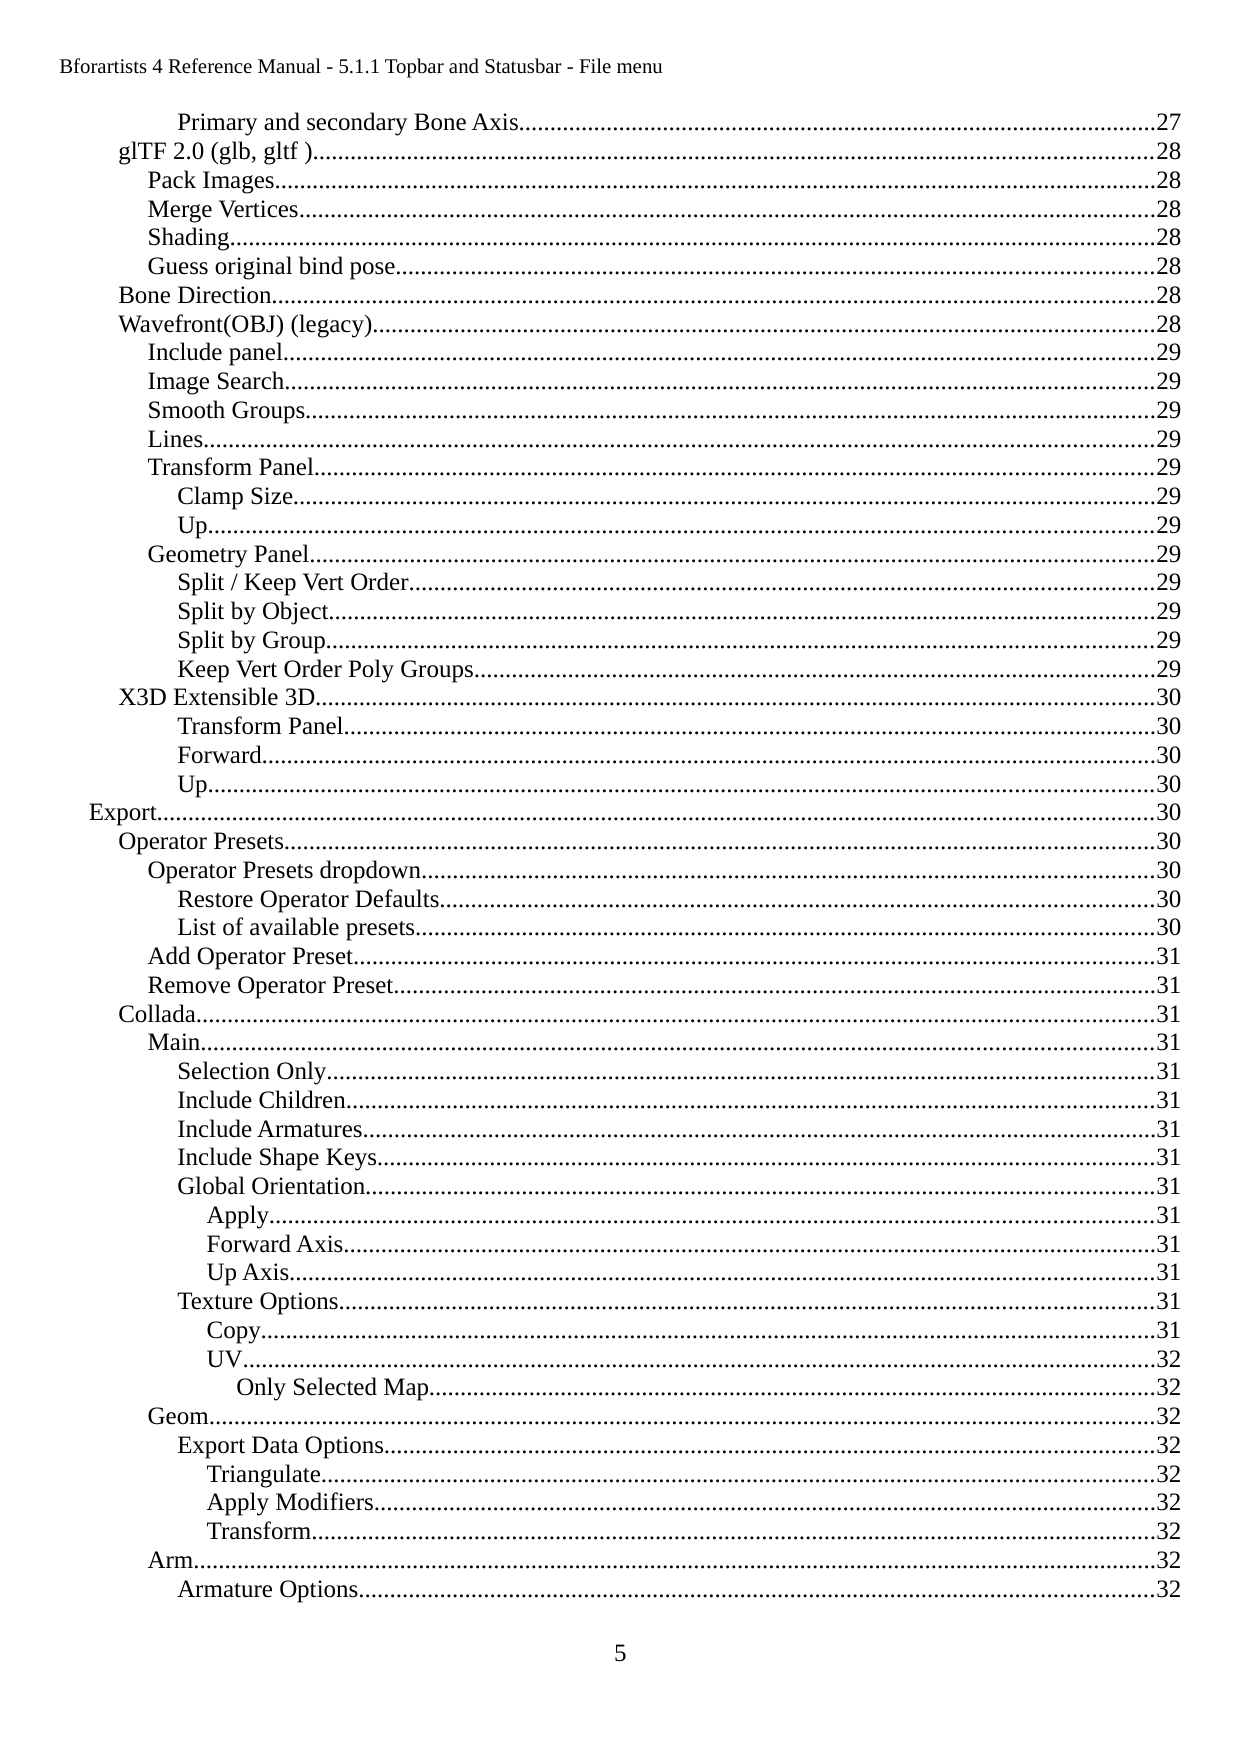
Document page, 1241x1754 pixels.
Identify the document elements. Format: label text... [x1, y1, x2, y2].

text Image Search 29 [147, 366, 1181, 395]
text Copy 31 [206, 1315, 1181, 1344]
text Geometry Panel 29 [147, 539, 1181, 567]
text Arm 32 [147, 1545, 1181, 1574]
text Restore Operator Defaults 30 [177, 884, 1181, 912]
text X3D Extensible 3D 30 [118, 682, 1181, 711]
text Split by Object 29 [177, 596, 1181, 625]
text Split by Group 29 [177, 625, 1181, 654]
text Export 30 [88, 797, 1181, 826]
text Smooth Groups 29 [147, 395, 1181, 424]
text Forward 30 [177, 740, 1181, 769]
text Up Axis 31 [206, 1257, 1181, 1286]
text Main 31 [147, 1027, 1181, 1056]
text Transform Panel 29 [147, 452, 1181, 481]
text Transform Panel 30 [177, 711, 1181, 740]
text Guess original bind pose 28 [147, 251, 1181, 280]
text Pack Images 28 [147, 165, 1181, 194]
text Up 29 [177, 510, 1181, 539]
text Primary and secondary Bone Axis 27 [177, 107, 1181, 136]
text Only Selected Map 32 [236, 1372, 1181, 1401]
text Apply 31 [206, 1200, 1181, 1229]
text Remove Operator Preset 31 [147, 970, 1181, 999]
text Export Data Options 32 [177, 1430, 1181, 1459]
text Include panel 29 [147, 337, 1181, 366]
text List of available presets 30 [177, 912, 1181, 941]
text Transform 32 [206, 1516, 1181, 1545]
text Keep Vert Order Poly Groups 29 [177, 654, 1181, 682]
text Wavefront(OBJ) (legacy) 28 [118, 309, 1181, 337]
text Bone Direction 28 [118, 280, 1181, 309]
text Armature Options 32 [177, 1574, 1181, 1602]
text Merge Vertices 28 [147, 194, 1181, 222]
text Lines 29 [147, 424, 1181, 452]
text Texture Options 31 [177, 1286, 1181, 1315]
text Triangulate 32 [206, 1459, 1181, 1487]
text Up 30 [177, 769, 1181, 797]
text Forward Axis 31 [206, 1229, 1181, 1257]
text Add Operator Preset 31 [147, 941, 1181, 970]
text glTF 2.0 (glb, gltf ) 28 [118, 136, 1181, 165]
text Selection Only 31 [177, 1056, 1181, 1085]
text Shading 28 [147, 222, 1181, 251]
text UV 32 [206, 1344, 1181, 1372]
text Operator Presets dropdown 30 [147, 855, 1181, 884]
text Include Children 31 [177, 1085, 1181, 1114]
text Apply Modifiers 32 [206, 1487, 1181, 1516]
text Geom 32 [147, 1401, 1181, 1430]
text Clamp Size 29 [177, 481, 1181, 510]
text Operator Presets 30 [118, 826, 1181, 855]
text Global Orientation 31 [177, 1171, 1181, 1200]
text Include Armatures 31 [177, 1114, 1181, 1142]
text Include Shape Keys 31 [177, 1142, 1181, 1171]
text Split / Keep Vert Order 29 [177, 567, 1181, 596]
text Collada 31 [118, 999, 1181, 1027]
